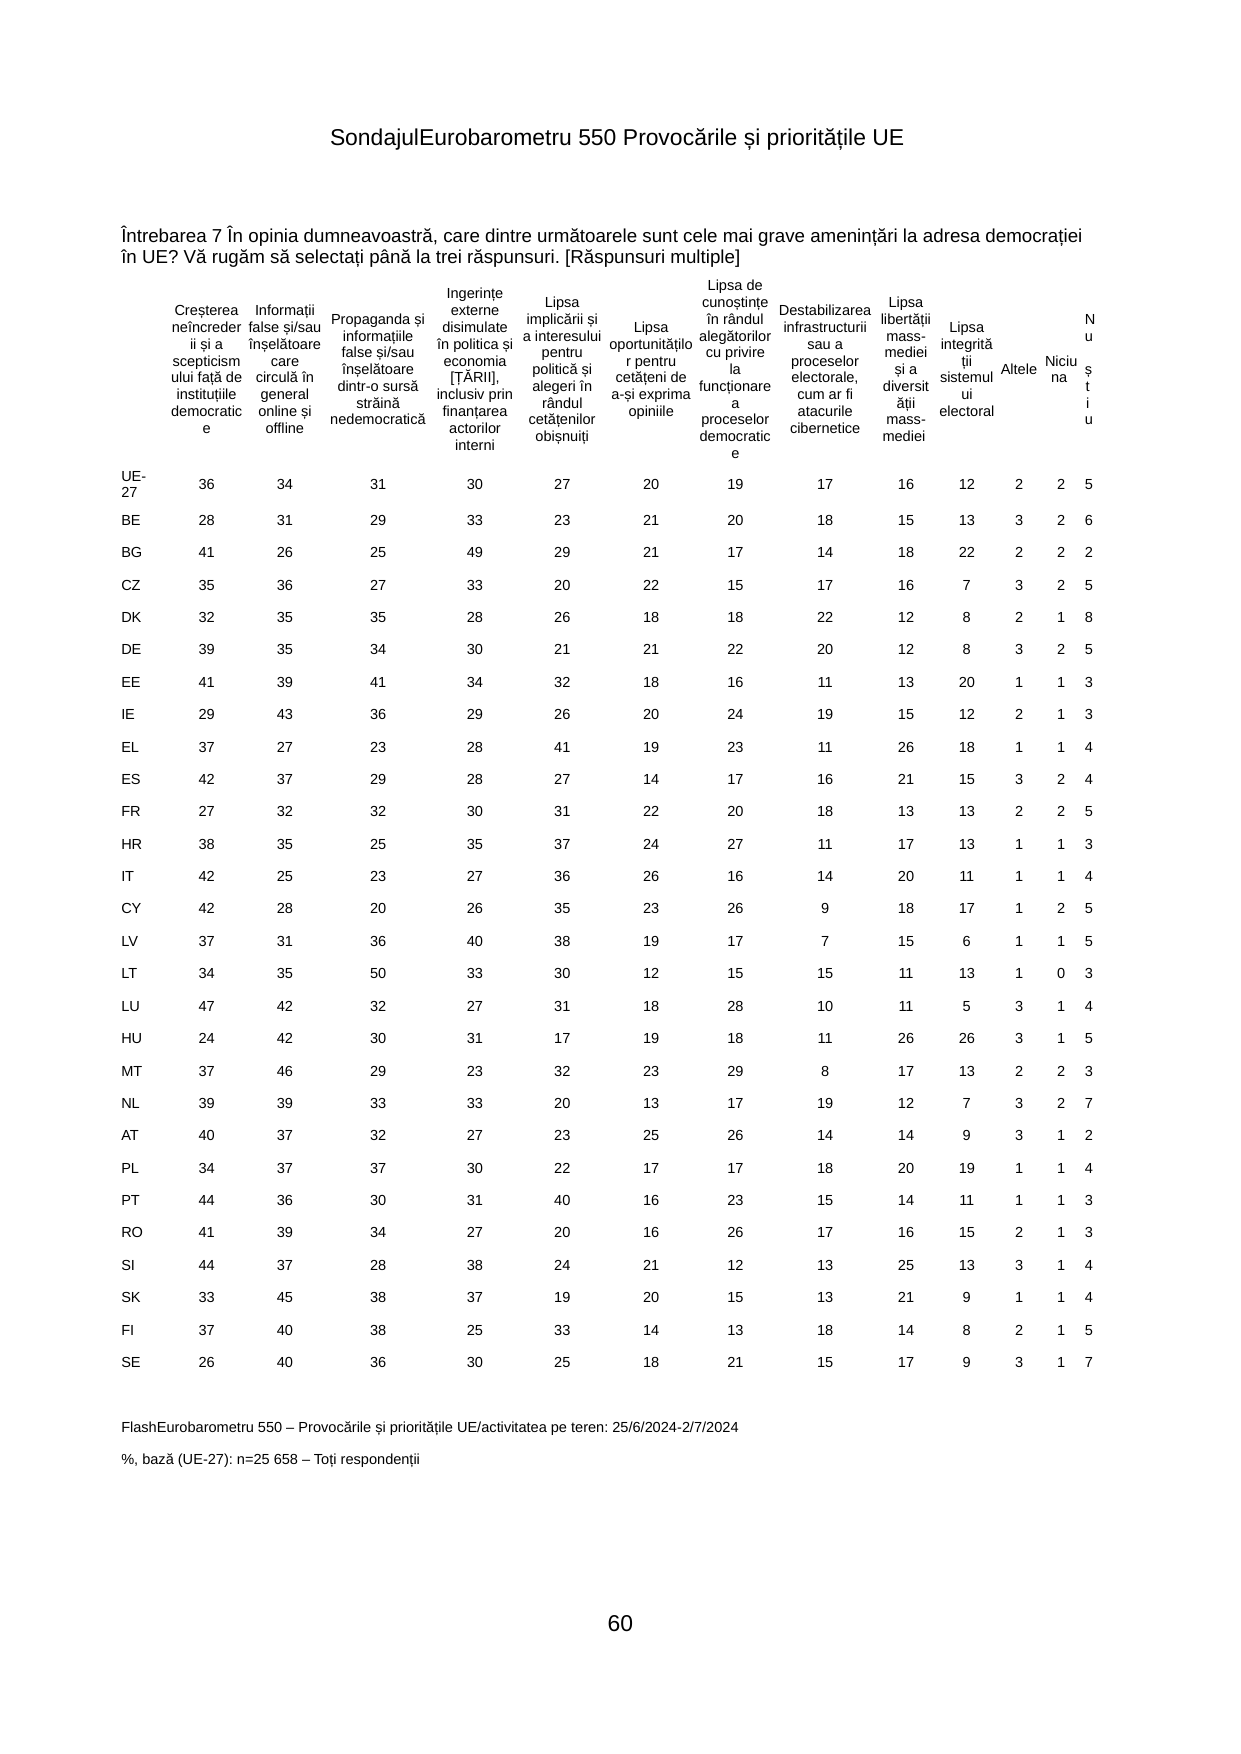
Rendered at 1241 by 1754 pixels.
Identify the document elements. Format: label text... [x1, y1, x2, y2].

table_cell [161, 795, 167, 828]
table_cell 37 [168, 1314, 245, 1346]
table_cell 29 [431, 698, 518, 730]
table_cell 2 [998, 698, 1040, 730]
table_cell PT [118, 1184, 161, 1216]
table_cell 19 [518, 1281, 606, 1313]
table_cell 9 [774, 893, 876, 925]
table_cell CZ [118, 569, 161, 601]
table_cell 20 [876, 860, 936, 892]
table_cell 1 [1040, 1152, 1082, 1184]
table_cell 20 [606, 698, 696, 730]
table_cell 35 [245, 633, 324, 666]
table_cell 14 [774, 1119, 876, 1152]
table_cell [161, 1346, 167, 1378]
table_cell 28 [696, 990, 774, 1022]
table_cell 24 [606, 828, 696, 860]
table_cell 11 [936, 1184, 997, 1216]
table_cell 13 [876, 666, 936, 698]
table_cell [161, 1152, 167, 1184]
table_cell 2 [1040, 504, 1082, 536]
table_cell 17 [774, 569, 876, 601]
table_cell 1 [1040, 1216, 1082, 1249]
table_cell 41 [518, 730, 606, 763]
table_cell 22 [518, 1152, 606, 1184]
table_cell 1 [1040, 1119, 1082, 1152]
table_cell 13 [876, 795, 936, 828]
table_cell 37 [245, 1152, 324, 1184]
table_cell 3 [1082, 1054, 1093, 1087]
table_cell PL [118, 1152, 161, 1184]
table_cell 1 [1040, 828, 1082, 860]
table_cell [161, 925, 167, 957]
table_cell Altele [998, 274, 1040, 464]
table_cell 26 [168, 1346, 245, 1378]
table_cell EE [118, 666, 161, 698]
table_cell [118, 1378, 161, 1411]
table_cell 21 [606, 504, 696, 536]
table_cell 2 [1040, 536, 1082, 568]
table_cell Lipsa implicării și a interesului pentru politică și alegeri în rândul cetățenilor obișnuiți [518, 274, 606, 464]
table_cell DK [118, 601, 161, 633]
table_cell 28 [431, 730, 518, 763]
table_cell 40 [245, 1314, 324, 1346]
table_cell 2 [1040, 795, 1082, 828]
table_cell 8 [936, 633, 997, 666]
table_cell 40 [431, 925, 518, 957]
table_cell 14 [774, 860, 876, 892]
table_cell 20 [606, 1281, 696, 1313]
table_cell [161, 698, 167, 730]
table_cell 1 [1040, 1022, 1082, 1054]
table_cell 27 [696, 828, 774, 860]
table_cell [161, 1314, 167, 1346]
table_cell RO [118, 1216, 161, 1249]
table_cell 2 [1082, 536, 1093, 568]
table_cell IE [118, 698, 161, 730]
table_cell 22 [936, 536, 997, 568]
table_cell 26 [936, 1022, 997, 1054]
table_cell 40 [245, 1346, 324, 1378]
table_cell 11 [936, 860, 997, 892]
table_cell 2 [1040, 763, 1082, 795]
table_cell 2 [1040, 464, 1082, 504]
table_cell 26 [431, 893, 518, 925]
table_cell [1082, 1378, 1093, 1411]
table_cell Lipsa de cunoștințe în rândul alegătorilor cu privire la funcționarea proceselor democratice [696, 274, 774, 464]
table_cell [998, 1378, 1040, 1411]
table_cell NL [118, 1087, 161, 1119]
table_cell 9 [936, 1346, 997, 1378]
table_cell 36 [324, 1346, 431, 1378]
table_cell 37 [324, 1152, 431, 1184]
table_cell 27 [245, 730, 324, 763]
table_cell 3 [998, 990, 1040, 1022]
table_cell 3 [998, 1249, 1040, 1281]
table_cell 3 [1082, 957, 1093, 989]
table_cell 14 [876, 1119, 936, 1152]
table_cell 39 [168, 633, 245, 666]
table_cell 20 [518, 1087, 606, 1119]
table_cell 1 [1040, 698, 1082, 730]
table_cell 26 [876, 730, 936, 763]
table_cell IT [118, 860, 161, 892]
table_cell 29 [696, 1054, 774, 1087]
table_cell 42 [168, 763, 245, 795]
table_cell 26 [245, 536, 324, 568]
table_cell [161, 1281, 167, 1313]
table_cell 17 [518, 1022, 606, 1054]
table_cell 18 [696, 601, 774, 633]
table_cell Lipsa integrității sistemului electoral [936, 274, 997, 464]
table_cell 11 [774, 666, 876, 698]
table_cell [161, 601, 167, 633]
table_cell 37 [245, 1249, 324, 1281]
table_cell 2 [1082, 1119, 1093, 1152]
table_cell 34 [324, 1216, 431, 1249]
table_cell 2 [998, 1054, 1040, 1087]
table_cell 36 [245, 569, 324, 601]
table_cell [161, 1087, 167, 1119]
table_cell 1 [1040, 1281, 1082, 1313]
table_cell 31 [245, 504, 324, 536]
table_cell 37 [518, 828, 606, 860]
table_cell HU [118, 1022, 161, 1054]
table_cell 30 [431, 1346, 518, 1378]
table_cell 13 [936, 504, 997, 536]
table_cell 27 [324, 569, 431, 601]
table_cell [774, 1378, 876, 1411]
table_cell 38 [324, 1314, 431, 1346]
table_cell 26 [696, 1216, 774, 1249]
table_cell FR [118, 795, 161, 828]
table_cell 25 [324, 828, 431, 860]
table_cell 38 [518, 925, 606, 957]
table_cell 32 [245, 795, 324, 828]
table_cell 1 [1040, 860, 1082, 892]
table_cell 31 [245, 925, 324, 957]
table_cell Informații false și/sau înșelătoare care circulă în general online și offline [245, 274, 324, 464]
table_cell 1 [1040, 990, 1082, 1022]
table_cell 32 [324, 1119, 431, 1152]
table_cell LV [118, 925, 161, 957]
table_cell 31 [518, 990, 606, 1022]
table_cell 16 [606, 1216, 696, 1249]
table_cell 18 [876, 536, 936, 568]
table_cell 28 [431, 763, 518, 795]
table_cell [161, 1216, 167, 1249]
table_cell [161, 1054, 167, 1087]
table_cell 23 [606, 1054, 696, 1087]
table_cell 18 [876, 893, 936, 925]
table_cell 15 [774, 1184, 876, 1216]
table_cell 25 [324, 536, 431, 568]
table_cell 47 [168, 990, 245, 1022]
table_cell Lipsa oportunităților pentru cetățeni de a-și exprima opiniile [606, 274, 696, 464]
table_cell 17 [696, 1087, 774, 1119]
table_cell SK [118, 1281, 161, 1313]
table_cell 5 [1082, 1314, 1093, 1346]
table_cell 39 [245, 1087, 324, 1119]
table_cell 2 [1040, 1087, 1082, 1119]
table_cell 11 [876, 990, 936, 1022]
table_cell 18 [606, 1346, 696, 1378]
table_cell 18 [774, 1152, 876, 1184]
table_cell 8 [936, 601, 997, 633]
table_cell 40 [518, 1184, 606, 1216]
table_cell 5 [1082, 633, 1093, 666]
table_cell 2 [998, 1314, 1040, 1346]
table_cell [1040, 1378, 1082, 1411]
table_cell 19 [606, 730, 696, 763]
table_cell 23 [518, 1119, 606, 1152]
table_cell 18 [606, 601, 696, 633]
table_cell 11 [774, 730, 876, 763]
table_cell 9 [936, 1281, 997, 1313]
table_cell 33 [431, 1087, 518, 1119]
table_cell 13 [936, 957, 997, 989]
table_cell 25 [431, 1314, 518, 1346]
table_cell 7 [936, 569, 997, 601]
table_cell 7 [774, 925, 876, 957]
table_cell [161, 763, 167, 795]
table_cell 29 [324, 1054, 431, 1087]
table_cell 1 [1040, 1249, 1082, 1281]
table_cell BE [118, 504, 161, 536]
table_cell 36 [324, 925, 431, 957]
table_cell 9 [936, 1119, 997, 1152]
table_cell 27 [431, 1216, 518, 1249]
table_cell 17 [696, 925, 774, 957]
table_cell [161, 569, 167, 601]
table_cell 33 [324, 1087, 431, 1119]
table_cell 19 [606, 925, 696, 957]
table_cell 18 [774, 504, 876, 536]
table_cell 41 [168, 666, 245, 698]
table_cell 14 [876, 1184, 936, 1216]
table_cell 34 [168, 957, 245, 989]
table_cell 13 [774, 1249, 876, 1281]
table_cell 38 [168, 828, 245, 860]
table_cell [936, 1378, 997, 1411]
table_cell 23 [324, 860, 431, 892]
table_cell 18 [606, 666, 696, 698]
table_cell BG [118, 536, 161, 568]
table_cell 7 [1082, 1087, 1093, 1119]
table_cell 13 [606, 1087, 696, 1119]
table_cell 12 [876, 601, 936, 633]
table_cell [431, 1378, 518, 1411]
table_cell 50 [324, 957, 431, 989]
table_cell [161, 1378, 167, 1411]
table_cell 19 [696, 464, 774, 504]
table_cell 5 [1082, 1022, 1093, 1054]
table_cell 33 [168, 1281, 245, 1313]
table_cell 30 [518, 957, 606, 989]
table_cell 32 [324, 990, 431, 1022]
table_cell 20 [606, 464, 696, 504]
table_cell 26 [696, 893, 774, 925]
table_cell 17 [876, 1346, 936, 1378]
table_cell 30 [431, 633, 518, 666]
table_cell 17 [696, 763, 774, 795]
table_cell [161, 464, 167, 504]
table_cell 1 [998, 730, 1040, 763]
table_cell 27 [431, 860, 518, 892]
table_cell 8 [936, 1314, 997, 1346]
table_cell 27 [431, 990, 518, 1022]
table_cell 40 [168, 1119, 245, 1152]
table_cell 1 [1040, 925, 1082, 957]
table_cell [161, 1022, 167, 1054]
table_cell 3 [998, 763, 1040, 795]
table_cell 20 [324, 893, 431, 925]
table_cell 12 [606, 957, 696, 989]
table_cell 33 [518, 1314, 606, 1346]
table_cell Creșterea neîncrederii și a scepticismului față de instituțiile democratice [168, 274, 245, 464]
table_cell 17 [936, 893, 997, 925]
table_cell UE-27 [118, 464, 161, 504]
table_cell %, bază (UE-27): n=25 658 – Toți respondenții [118, 1443, 1093, 1476]
table_cell 20 [518, 569, 606, 601]
table_cell 19 [774, 1087, 876, 1119]
table_cell [161, 504, 167, 536]
table_cell 42 [168, 860, 245, 892]
table_cell 23 [696, 730, 774, 763]
table_cell 39 [245, 1216, 324, 1249]
table_cell 24 [518, 1249, 606, 1281]
table_cell 38 [324, 1281, 431, 1313]
table_cell 39 [245, 666, 324, 698]
table_cell 26 [876, 1022, 936, 1054]
table_cell 5 [1082, 569, 1093, 601]
table_cell 11 [876, 957, 936, 989]
table_cell 25 [876, 1249, 936, 1281]
table_cell [168, 1378, 245, 1411]
table_cell 21 [876, 1281, 936, 1313]
table_cell 16 [696, 860, 774, 892]
table_cell 0 [1040, 957, 1082, 989]
table_cell 18 [774, 1314, 876, 1346]
table_cell 6 [936, 925, 997, 957]
table_cell 15 [696, 957, 774, 989]
table_cell [161, 730, 167, 763]
table_cell 25 [606, 1119, 696, 1152]
table_cell 2 [998, 1216, 1040, 1249]
table_cell 37 [245, 763, 324, 795]
table_cell 1 [1040, 601, 1082, 633]
table_cell 4 [1082, 1249, 1093, 1281]
table_cell [161, 860, 167, 892]
table_cell 13 [936, 828, 997, 860]
table_cell 30 [431, 1152, 518, 1184]
table_cell 13 [774, 1281, 876, 1313]
table_cell FI [118, 1314, 161, 1346]
table_cell 5 [936, 990, 997, 1022]
table_cell 36 [324, 698, 431, 730]
table_cell 4 [1082, 763, 1093, 795]
table_cell 3 [1082, 666, 1093, 698]
table_cell 7 [1082, 1346, 1093, 1378]
table_cell 19 [936, 1152, 997, 1184]
table_cell 45 [245, 1281, 324, 1313]
table_cell 26 [518, 601, 606, 633]
table_cell 35 [431, 828, 518, 860]
table_cell 37 [168, 925, 245, 957]
table_cell 5 [1082, 464, 1093, 504]
table_cell 11 [774, 828, 876, 860]
table_cell 20 [696, 504, 774, 536]
table_cell 14 [876, 1314, 936, 1346]
table_cell 25 [518, 1346, 606, 1378]
table_cell 14 [774, 536, 876, 568]
table_cell 26 [606, 860, 696, 892]
table_cell 35 [518, 893, 606, 925]
table_cell 1 [998, 828, 1040, 860]
table_cell 1 [998, 1281, 1040, 1313]
table_cell [876, 1378, 936, 1411]
table_cell 42 [245, 990, 324, 1022]
table_cell 13 [696, 1314, 774, 1346]
table_cell 37 [168, 730, 245, 763]
table_cell 7 [936, 1087, 997, 1119]
table_cell 3 [1082, 1216, 1093, 1249]
table_cell [161, 633, 167, 666]
table_cell FlashEurobarometru 550 – Provocările și prioritățile UE/activitatea pe teren: 25/6/2024-2/7/2024 [118, 1411, 1093, 1443]
table_cell 26 [696, 1119, 774, 1152]
table_cell 42 [245, 1022, 324, 1054]
table_cell 35 [245, 601, 324, 633]
table_cell 26 [518, 698, 606, 730]
table_cell 2 [998, 795, 1040, 828]
table_cell 15 [696, 1281, 774, 1313]
table_cell 32 [168, 601, 245, 633]
table_cell [161, 1249, 167, 1281]
table_header Întrebarea 7 În opinia dumneavoastră, care dintre următoarele sunt cele mai grave amenințări la adresa democrației în UE? Vă rugăm să selectați până la trei răspunsuri. [Răspunsuri multiple] [118, 218, 1093, 274]
table_cell 41 [168, 1216, 245, 1249]
table_cell 23 [431, 1054, 518, 1087]
table_cell [696, 1378, 774, 1411]
table_cell 20 [774, 633, 876, 666]
table_cell 4 [1082, 730, 1093, 763]
table_cell 13 [936, 1249, 997, 1281]
table_cell 10 [774, 990, 876, 1022]
table_cell 15 [876, 698, 936, 730]
table_cell 30 [431, 464, 518, 504]
table_cell [161, 990, 167, 1022]
table_cell 17 [876, 1054, 936, 1087]
table_cell 15 [936, 1216, 997, 1249]
table_cell [161, 828, 167, 860]
table_cell 32 [518, 666, 606, 698]
table_cell 1 [998, 925, 1040, 957]
table_cell 14 [606, 763, 696, 795]
table_cell [161, 893, 167, 925]
table_cell 20 [876, 1152, 936, 1184]
table_cell Ingerințe externe disimulate în politica și economia [ȚĂRII], inclusiv prin finanțarea actorilor interni [431, 274, 518, 464]
table_cell 1 [1040, 730, 1082, 763]
table_cell 33 [431, 504, 518, 536]
table_cell ES [118, 763, 161, 795]
table_cell 31 [431, 1184, 518, 1216]
table_cell Nu știu [1082, 274, 1093, 464]
table_cell 18 [606, 990, 696, 1022]
table_cell SE [118, 1346, 161, 1378]
table_cell 16 [876, 464, 936, 504]
table_cell 3 [1082, 698, 1093, 730]
table_cell 19 [774, 698, 876, 730]
table_cell 31 [518, 795, 606, 828]
table_cell 16 [606, 1184, 696, 1216]
table_cell 41 [324, 666, 431, 698]
table_cell 37 [245, 1119, 324, 1152]
table_cell 36 [518, 860, 606, 892]
table_cell Propaganda și informațiile false și/sau înșelătoare dintr-o sursă străină nedemocratică [324, 274, 431, 464]
table_cell 22 [774, 601, 876, 633]
table_cell 36 [245, 1184, 324, 1216]
table_cell 4 [1082, 860, 1093, 892]
table_cell 23 [696, 1184, 774, 1216]
table_cell 33 [431, 957, 518, 989]
table_cell [324, 1378, 431, 1411]
table_cell 39 [168, 1087, 245, 1119]
table_cell [161, 536, 167, 568]
table_cell 4 [1082, 1152, 1093, 1184]
table_cell 17 [696, 1152, 774, 1184]
table_cell 30 [431, 795, 518, 828]
table_cell Lipsa libertății mass-mediei și a diversității mass-mediei [876, 274, 936, 464]
table_cell 15 [774, 1346, 876, 1378]
table_cell 12 [876, 633, 936, 666]
table_cell 44 [168, 1184, 245, 1216]
table_cell 23 [324, 730, 431, 763]
table_cell 35 [168, 569, 245, 601]
table_cell EL [118, 730, 161, 763]
table_cell 16 [774, 763, 876, 795]
table_cell 1 [1040, 1314, 1082, 1346]
table_cell Niciuna [1040, 274, 1082, 464]
table_cell 25 [245, 860, 324, 892]
table_cell 21 [606, 633, 696, 666]
table_cell 21 [696, 1346, 774, 1378]
table_cell 1 [998, 1184, 1040, 1216]
table_cell 27 [431, 1119, 518, 1152]
table_cell 37 [168, 1054, 245, 1087]
table_cell 22 [606, 795, 696, 828]
table_cell 13 [936, 795, 997, 828]
table_cell 27 [168, 795, 245, 828]
table_cell 16 [876, 1216, 936, 1249]
table_cell 30 [324, 1022, 431, 1054]
table_cell 34 [168, 1152, 245, 1184]
table_cell 43 [245, 698, 324, 730]
table_cell 21 [606, 536, 696, 568]
table_cell 20 [696, 795, 774, 828]
table_cell 37 [431, 1281, 518, 1313]
table_cell 15 [936, 763, 997, 795]
table_cell [245, 1378, 324, 1411]
table_cell HR [118, 828, 161, 860]
table_cell 3 [998, 1346, 1040, 1378]
table_cell 32 [518, 1054, 606, 1087]
table_cell 20 [518, 1216, 606, 1249]
table_cell 33 [431, 569, 518, 601]
table_cell 2 [998, 536, 1040, 568]
table_cell 31 [324, 464, 431, 504]
table_cell 17 [774, 1216, 876, 1249]
table_cell 15 [696, 569, 774, 601]
table_cell 1 [998, 893, 1040, 925]
table_cell [118, 274, 161, 464]
table_cell 12 [936, 698, 997, 730]
table_cell 24 [696, 698, 774, 730]
table_cell 3 [998, 1087, 1040, 1119]
table_cell 42 [168, 893, 245, 925]
table_cell 2 [1040, 893, 1082, 925]
table_cell [606, 1378, 696, 1411]
table_cell 28 [324, 1249, 431, 1281]
table_cell MT [118, 1054, 161, 1087]
table_cell 1 [1040, 1346, 1082, 1378]
table_cell 35 [245, 828, 324, 860]
table_cell 5 [1082, 925, 1093, 957]
table_cell 28 [168, 504, 245, 536]
table_cell 1 [1040, 1184, 1082, 1216]
table_cell 17 [876, 828, 936, 860]
table_cell DE [118, 633, 161, 666]
table_cell 11 [774, 1022, 876, 1054]
table_cell 23 [518, 504, 606, 536]
table_cell AT [118, 1119, 161, 1152]
table_cell 1 [998, 666, 1040, 698]
table_cell LU [118, 990, 161, 1022]
table_cell 16 [876, 569, 936, 601]
table_cell 3 [998, 504, 1040, 536]
table_cell [161, 274, 167, 464]
table_cell 3 [998, 1119, 1040, 1152]
table_cell 22 [606, 569, 696, 601]
table_cell 4 [1082, 990, 1093, 1022]
table_cell 12 [696, 1249, 774, 1281]
table_cell [518, 1378, 606, 1411]
table_cell 28 [431, 601, 518, 633]
table_cell 35 [245, 957, 324, 989]
table_cell Destabilizarea infrastructurii sau a proceselor electorale, cum ar fi atacurile cibernetice [774, 274, 876, 464]
table_cell 30 [324, 1184, 431, 1216]
table_cell 3 [1082, 828, 1093, 860]
table_cell 17 [606, 1152, 696, 1184]
table_cell 2 [1040, 633, 1082, 666]
table_cell 12 [876, 1087, 936, 1119]
table_cell 29 [324, 763, 431, 795]
table_cell CY [118, 893, 161, 925]
table_cell 19 [606, 1022, 696, 1054]
table_cell 15 [876, 504, 936, 536]
table_cell 8 [774, 1054, 876, 1087]
table_cell 2 [1040, 1054, 1082, 1087]
table_cell 4 [1082, 1281, 1093, 1313]
table_cell 36 [168, 464, 245, 504]
table_cell 15 [876, 925, 936, 957]
table_cell 34 [245, 464, 324, 504]
table_cell 3 [998, 633, 1040, 666]
table_cell 21 [876, 763, 936, 795]
table_cell 3 [1082, 1184, 1093, 1216]
table_cell 1 [1040, 666, 1082, 698]
table_cell 27 [518, 464, 606, 504]
table_cell 41 [168, 536, 245, 568]
table_cell 34 [324, 633, 431, 666]
table_cell 29 [168, 698, 245, 730]
table_cell 2 [998, 601, 1040, 633]
table_cell 14 [606, 1314, 696, 1346]
table_cell 29 [324, 504, 431, 536]
table_cell 17 [696, 536, 774, 568]
table_cell 24 [168, 1022, 245, 1054]
table_cell 3 [998, 569, 1040, 601]
table_cell 31 [431, 1022, 518, 1054]
table_cell 2 [1040, 569, 1082, 601]
table_cell 1 [998, 1152, 1040, 1184]
table_cell 34 [431, 666, 518, 698]
table_cell [161, 1184, 167, 1216]
table_cell 18 [774, 795, 876, 828]
table_cell 44 [168, 1249, 245, 1281]
table_cell 15 [774, 957, 876, 989]
table_cell [161, 957, 167, 989]
table_cell 2 [998, 464, 1040, 504]
table_cell [161, 1119, 167, 1152]
table_cell SI [118, 1249, 161, 1281]
table_cell 27 [518, 763, 606, 795]
table_cell 8 [1082, 601, 1093, 633]
table_cell 3 [998, 1022, 1040, 1054]
table_cell 23 [606, 893, 696, 925]
table_cell 46 [245, 1054, 324, 1087]
table_cell 17 [774, 464, 876, 504]
table_cell 1 [998, 860, 1040, 892]
table_cell 21 [606, 1249, 696, 1281]
table_cell 32 [324, 795, 431, 828]
table_cell [161, 666, 167, 698]
table_cell 5 [1082, 893, 1093, 925]
table_cell 20 [936, 666, 997, 698]
table_cell 18 [696, 1022, 774, 1054]
table_cell 13 [936, 1054, 997, 1087]
table_cell 18 [936, 730, 997, 763]
table_cell 1 [998, 957, 1040, 989]
table_cell 28 [245, 893, 324, 925]
table_cell 22 [696, 633, 774, 666]
table_cell 16 [696, 666, 774, 698]
table_cell 12 [936, 464, 997, 504]
table_cell 29 [518, 536, 606, 568]
table_cell 38 [431, 1249, 518, 1281]
table_cell 49 [431, 536, 518, 568]
table_cell 21 [518, 633, 606, 666]
table_cell LT [118, 957, 161, 989]
table_cell 35 [324, 601, 431, 633]
table_cell 6 [1082, 504, 1093, 536]
table_cell 5 [1082, 795, 1093, 828]
